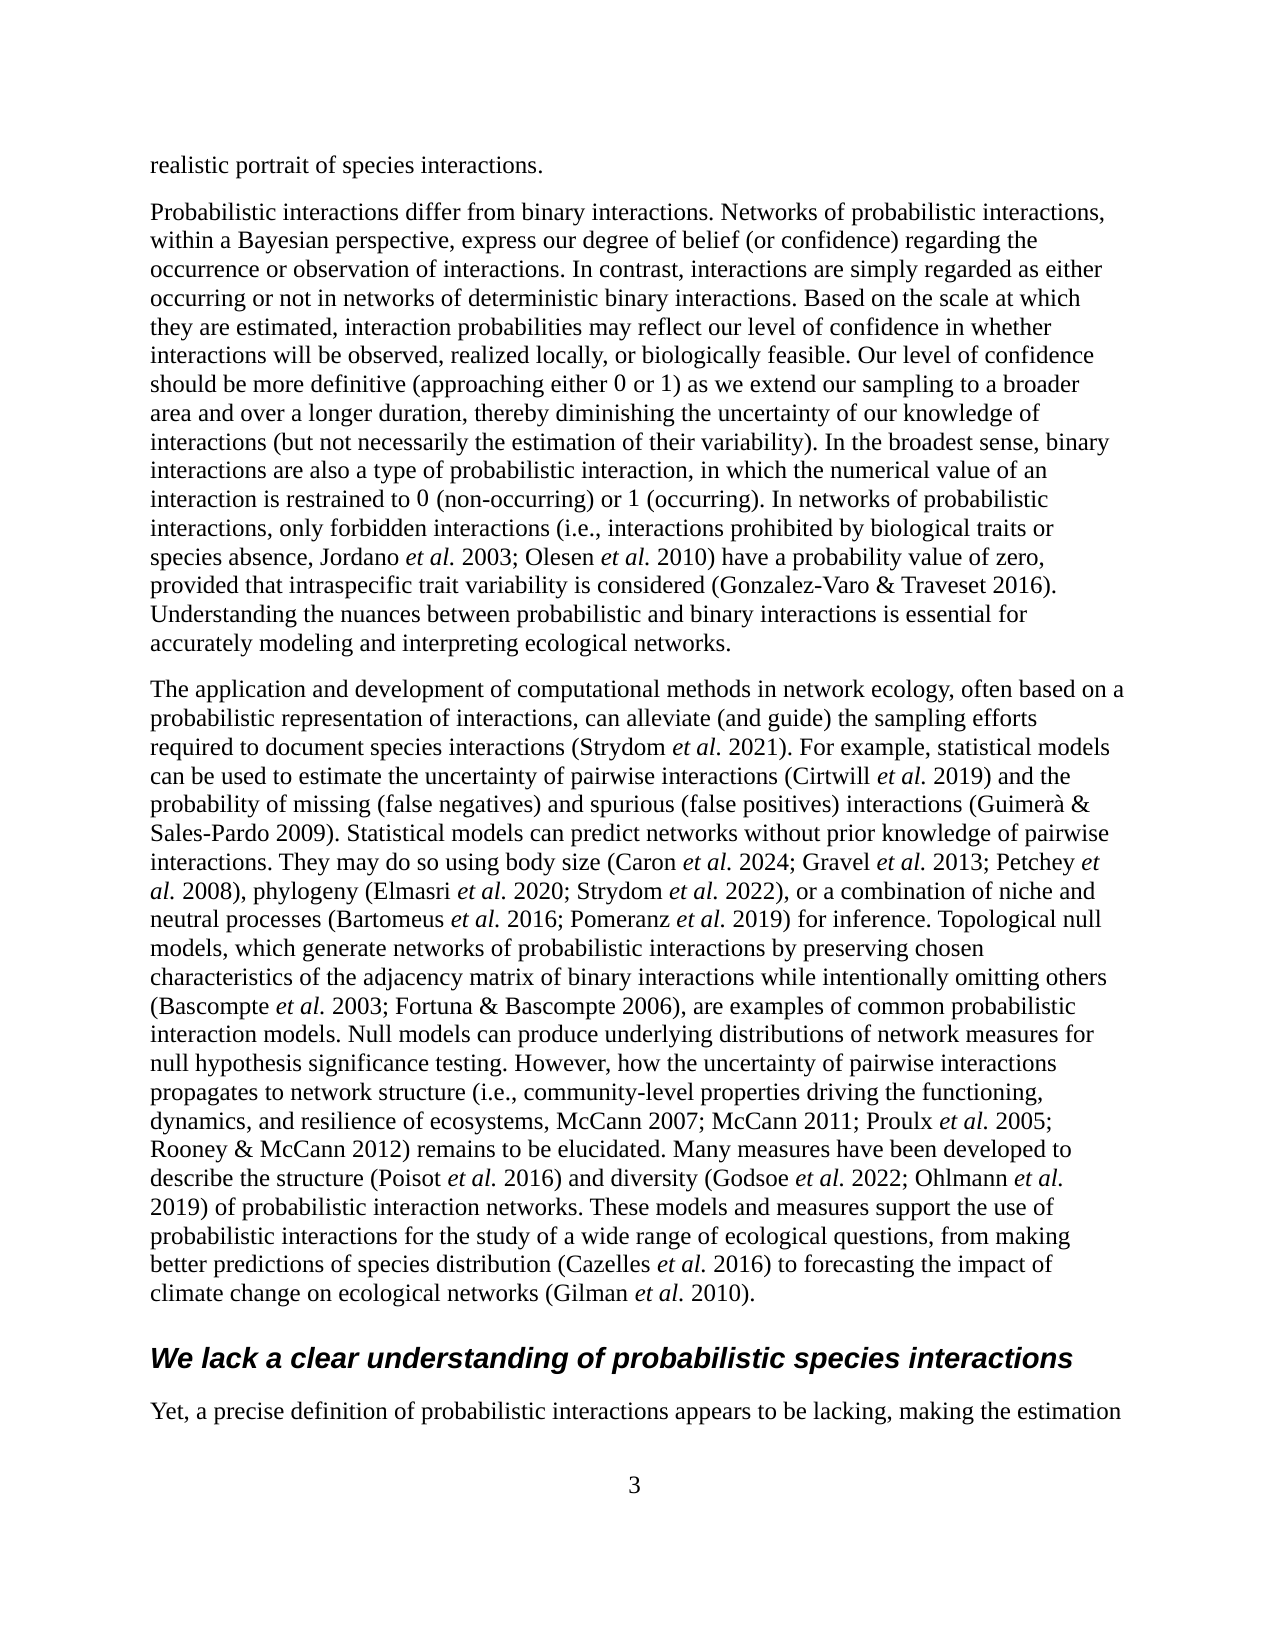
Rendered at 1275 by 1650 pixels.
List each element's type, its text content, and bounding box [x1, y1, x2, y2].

text The application and development of computational methods in network ecology, often based on a probabilistic representation of interactions, can alleviate (and guide) the sampling efforts required to document species interactions (Strydom et al. 2021). For example, statistical models can be used to estimate the uncertainty of pairwise interactions (Cirtwill et al. 2019) and the probability of missing (false negatives) and spurious (false positives) interactions (Guimerà & Sales-Pardo 2009). Statistical models can predict networks without prior knowledge of pairwise interactions. They may do so using body size (Caron et al. 2024; Gravel et al. 2013; Petchey et al. 2008), phylogeny (Elmasri et al. 2020; Strydom et al. 2022), or a combination of niche and neutral processes (Bartomeus et al. 2016; Pomeranz et al. 2019) for inference. Topological null models, which generate networks of probabilistic interactions by preserving chosen characteristics of the adjacency matrix of binary interactions while intentionally omitting others (Bascompte et al. 2003; Fortuna & Bascompte 2006), are examples of common probabilistic interaction models. Null models can produce underlying distributions of network measures for null hypothesis significance testing. However, how the uncertainty of pairwise interactions propagates to network structure (i.e., community-level properties driving the functioning, dynamics, and resilience of ecosystems, McCann 2007; McCann 2011; Proulx et al. 2005; Rooney & McCann 2012) remains to be elucidated. Many measures have been developed to describe the structure (Poisot et al. 2016) and diversity (Godsoe et al. 2022; Ohlmann et al. 2019) of probabilistic interaction networks. These models and measures support the use of probabilistic interactions for the study of a wide range of ecological questions, from making better predictions of species distribution (Cazelles et al. 2016) to forecasting the impact of climate change on ecological networks (Gilman et al. 2010). [150, 674, 1125, 1307]
text Probabilistic interactions differ from binary interactions. Networks of probabilistic interactions, within a Bayesian perspective, express our degree of belief (or confidence) regarding the occurrence or observation of interactions. In contrast, interactions are simply regarded as either occurring or not in networks of deterministic binary interactions. Based on the scale at which they are estimated, interaction probabilities may reflect our level of confidence in whether interactions will be observed, realized locally, or biologically feasible. Our level of confidence should be more definitive (approaching either or ) as we extend our sampling to a broader area and over a longer duration, thereby diminishing the uncertainty of our knowledge of interactions (but not necessarily the estimation of their variability). In the broadest sense, binary interactions are also a type of probabilistic interaction, in which the numerical value of an interaction is restrained to (non-occurring) or (occurring). In networks of probabilistic interactions, only forbidden interactions (i.e., interactions prohibited by biological traits or species absence, Jordano et al. 2003; Olesen et al. 2010) have a probability value of zero, provided that intraspecific trait variability is considered (Gonzalez-Varo & Traveset 2016). Understanding the nuances between probabilistic and binary interactions is essential for accurately modeling and interpreting ecological networks. [150, 197, 1125, 657]
text realistic portrait of species interactions. [150, 150, 1125, 179]
text Yet, a precise definition of probabilistic interactions appears to be lacking, making the estimation [150, 1396, 1125, 1425]
subtitle We lack a clear understanding of probabilistic species interactions [150, 1341, 1125, 1374]
